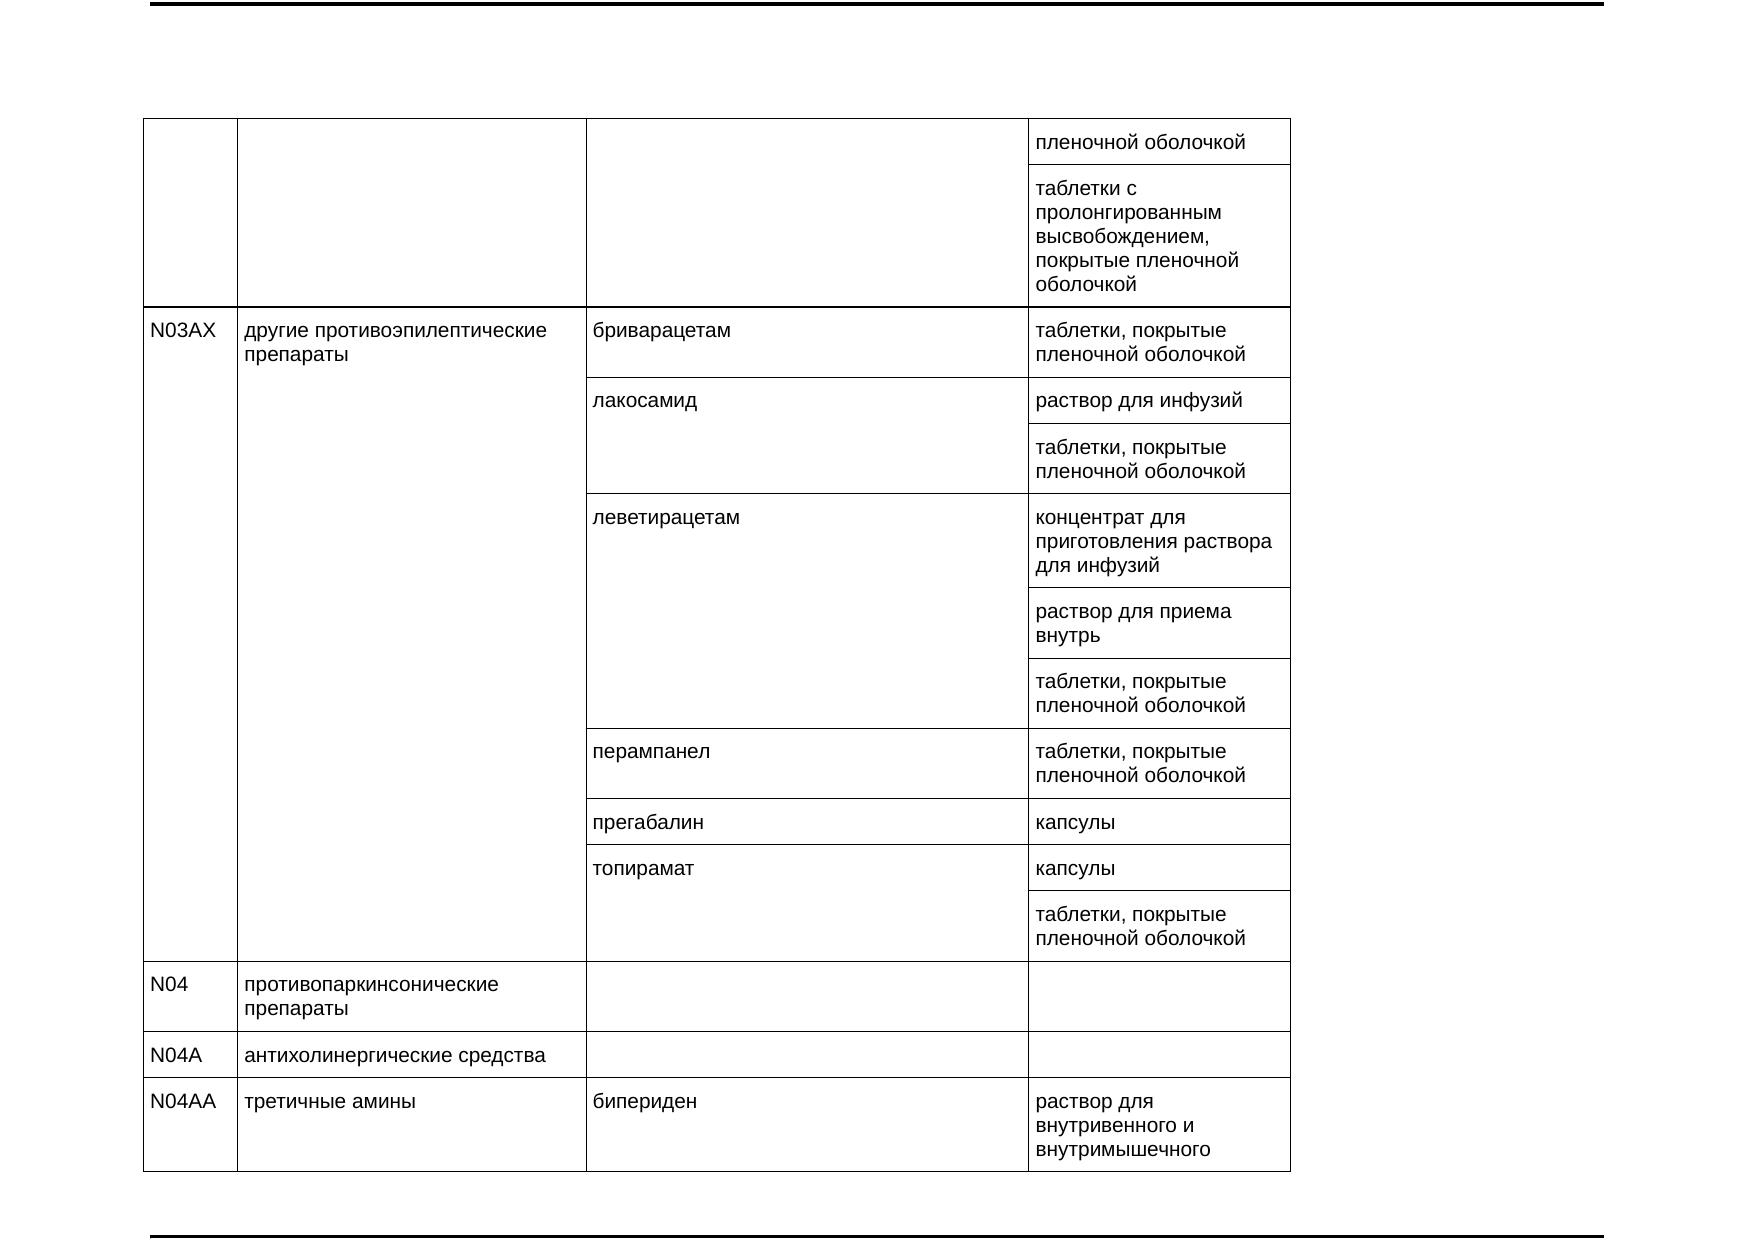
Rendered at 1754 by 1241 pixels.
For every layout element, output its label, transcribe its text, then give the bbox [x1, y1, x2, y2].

table_cell раствор для инфузий [1029, 378, 1290, 423]
table_cell перампанел [587, 729, 1028, 798]
table_cell прегабалин [587, 799, 1028, 844]
table_cell капсулы [1029, 799, 1290, 844]
table_cell таблетки, покрытые пленочной оболочкой [1029, 729, 1290, 798]
table_cell бипериден [587, 1078, 1028, 1171]
table_cell N03AX [144, 308, 237, 961]
table_cell [1029, 962, 1290, 1031]
table_cell [1029, 1032, 1290, 1077]
table_cell бриварацетам [587, 308, 1028, 377]
table_cell N04A [144, 1032, 237, 1077]
table_cell лакосамид [587, 378, 1028, 493]
table_cell таблетки, покрытые пленочной оболочкой [1029, 891, 1290, 961]
table_cell таблетки с пролонгированным высвобождением, покрытые пленочной оболочкой [1029, 165, 1290, 306]
table_cell третичные амины [238, 1078, 586, 1171]
table_cell [238, 119, 586, 306]
table_cell таблетки, покрытые пленочной оболочкой [1029, 659, 1290, 728]
table_cell другие противоэпилептические препараты [238, 308, 586, 961]
table_cell [587, 962, 1028, 1031]
table_cell [587, 1032, 1028, 1077]
table_cell капсулы [1029, 845, 1290, 890]
table_cell антихолинергические средства [238, 1032, 586, 1077]
table_cell противопаркинсонические препараты [238, 962, 586, 1031]
table_cell пленочной оболочкой [1029, 119, 1290, 164]
table_cell раствор для приема внутрь [1029, 588, 1290, 657]
table_cell таблетки, покрытые пленочной оболочкой [1029, 424, 1290, 493]
table_cell топирамат [587, 845, 1028, 961]
table_cell [144, 119, 237, 306]
table_cell раствор для внутривенного и внутримышечного [1029, 1078, 1290, 1171]
table_cell N04 [144, 962, 237, 1031]
table_cell леветирацетам [587, 494, 1028, 728]
table_cell N04AA [144, 1078, 237, 1171]
table_cell концентрат для приготовления раствора для инфузий [1029, 494, 1290, 587]
table_cell [587, 119, 1028, 306]
table_cell таблетки, покрытые пленочной оболочкой [1029, 308, 1290, 377]
